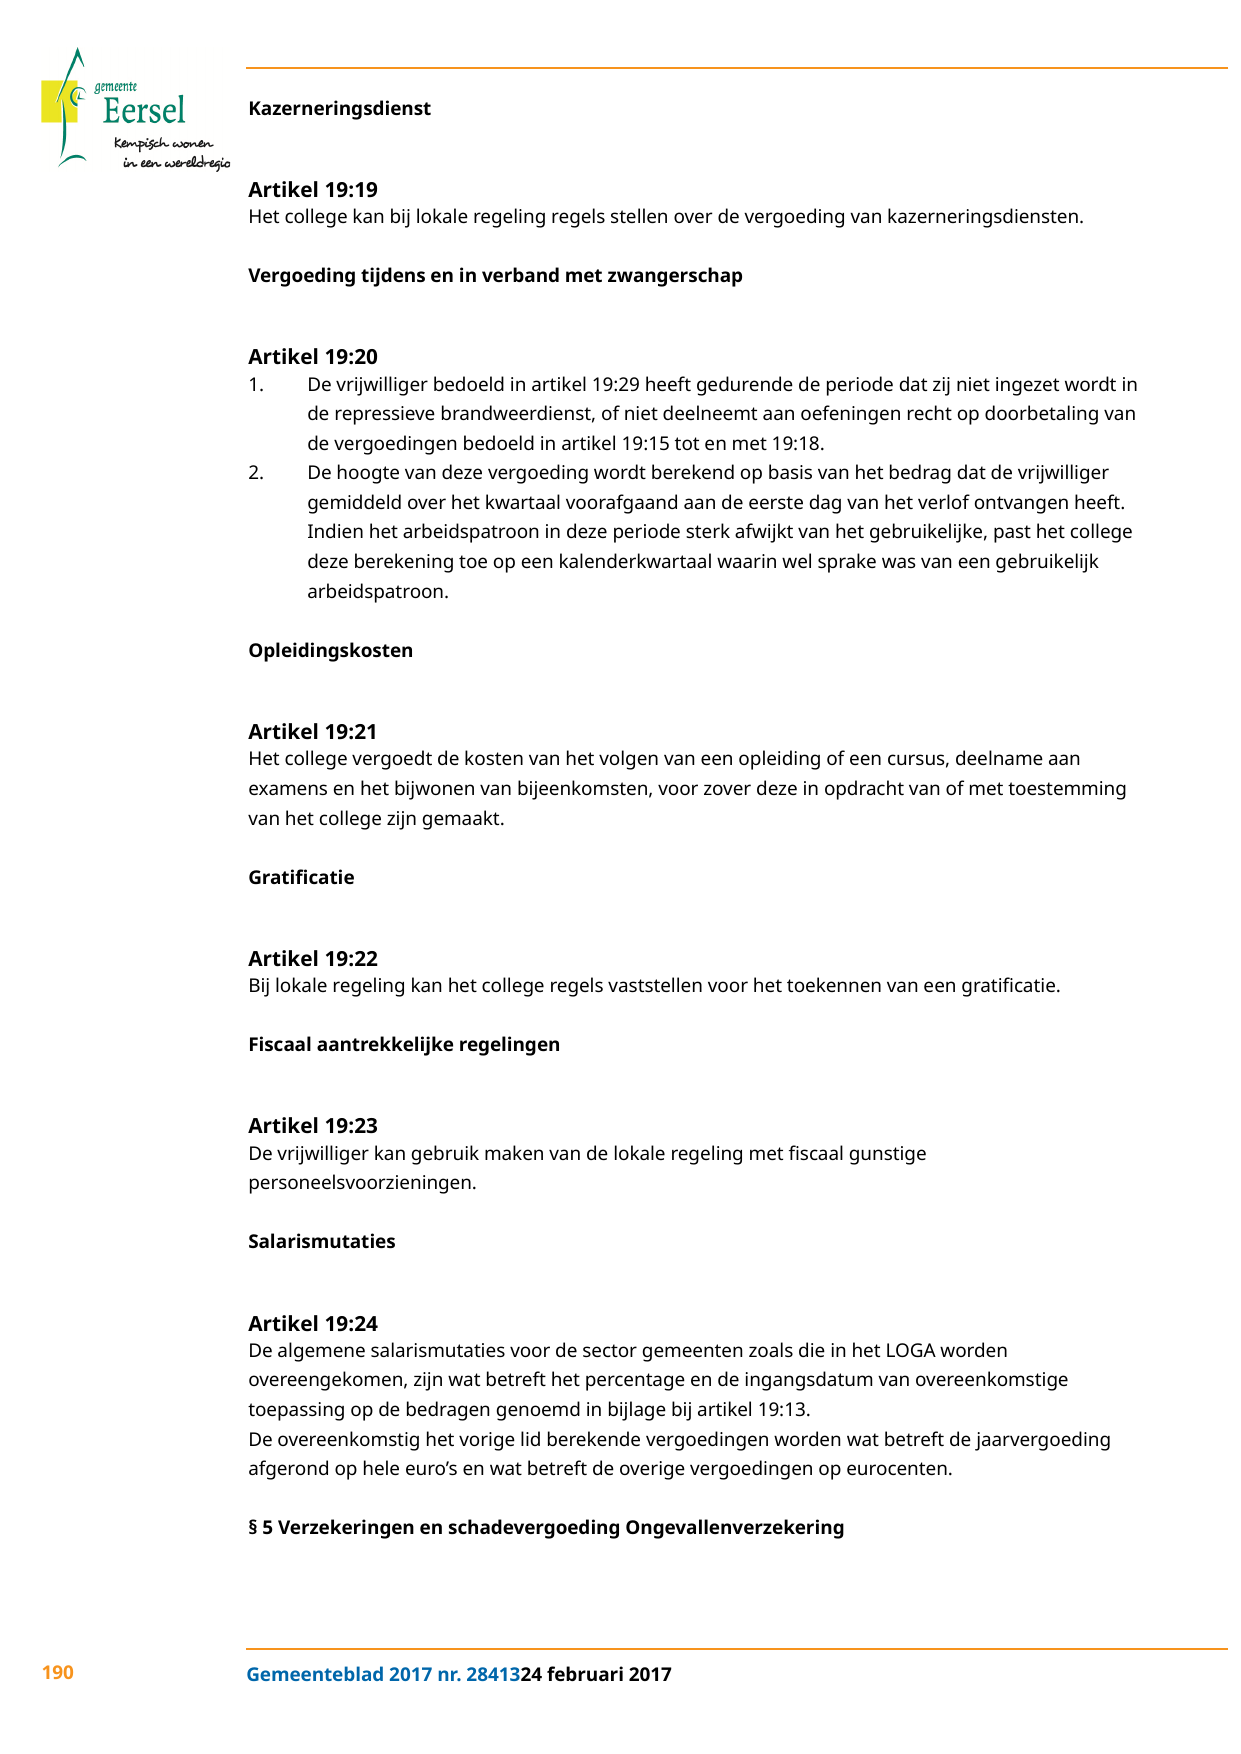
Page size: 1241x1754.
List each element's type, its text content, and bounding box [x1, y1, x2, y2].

list De vrijwilliger bedoeld in artikel 19:29 heeft gedurende de periode dat zij niet ingezet wordt in de repressieve brandweerdienst, of niet deelneemt aan oefeningen recht op doorbetaling van de vergoedingen bedoeld in artikel 19:15 tot en met 19:18. [248, 371, 1152, 456]
text Artikel 19:19 [248, 175, 1152, 203]
text § 5 Verzekeringen en schadevergoeding Ongevallenverzekering [248, 1514, 1152, 1540]
list De hoogte van deze vergoeding wordt berekend op basis van het bedrag dat de vrijwilliger gemiddeld over het kwartaal voorafgaand aan de eerste dag van het verlof ontvangen heeft. Indien het arbeidspatroon in deze periode sterk afwijkt van het gebruikelijke, past het college deze berekening toe op een kalenderkwartaal waarin wel sprake was van een gebruikelijk arbeidspatroon. [248, 459, 1152, 604]
text Salarismutaties [248, 1229, 1152, 1254]
text Bij lokale regeling kan het college regels vaststellen voor het toekennen van een gratificatie. [248, 972, 1152, 998]
text Artikel 19:21 [248, 717, 1152, 746]
text Het college vergoedt de kosten van het volgen van een opleiding of een cursus, deelname aan examens en het bijwonen van bijeenkomsten, voor zover deze in opdracht van of met toestemming van het college zijn gemaakt. [248, 746, 1152, 830]
text De vrijwilliger kan gebruik maken van de lokale regeling met fiscaal gunstige personeelsvoorzieningen. [248, 1140, 1152, 1195]
text Fiscaal aantrekkelijke regelingen [248, 1031, 1152, 1057]
text Artikel 19:22 [248, 944, 1152, 972]
text Het college kan bij lokale regeling regels stellen over de vergoeding van kazerneringsdiensten. [248, 203, 1152, 229]
text Opleidingskosten [248, 637, 1152, 663]
picture [41, 47, 231, 172]
text De algemene salarismutaties voor de sector gemeenten zoals die in het LOGA worden overeengekomen, zijn wat betreft het percentage en de ingangsdatum van overeenkomstige toepassing op de bedragen genoemd in bijlage bij artikel 19:13. [248, 1337, 1152, 1422]
text Artikel 19:23 [248, 1111, 1152, 1140]
text Vergoeding tijdens en in verband met zwangerschap [248, 262, 1152, 288]
text Artikel 19:24 [248, 1309, 1152, 1337]
text Artikel 19:20 [248, 342, 1152, 371]
text Gratificatie [248, 864, 1152, 889]
text De overeenkomstig het vorige lid berekende vergoedingen worden wat betreft de jaarvergoeding afgerond op hele euro’s en wat betreft de overige vergoedingen op eurocenten. [248, 1426, 1152, 1481]
text Kazerneringsdienst [248, 95, 1152, 121]
